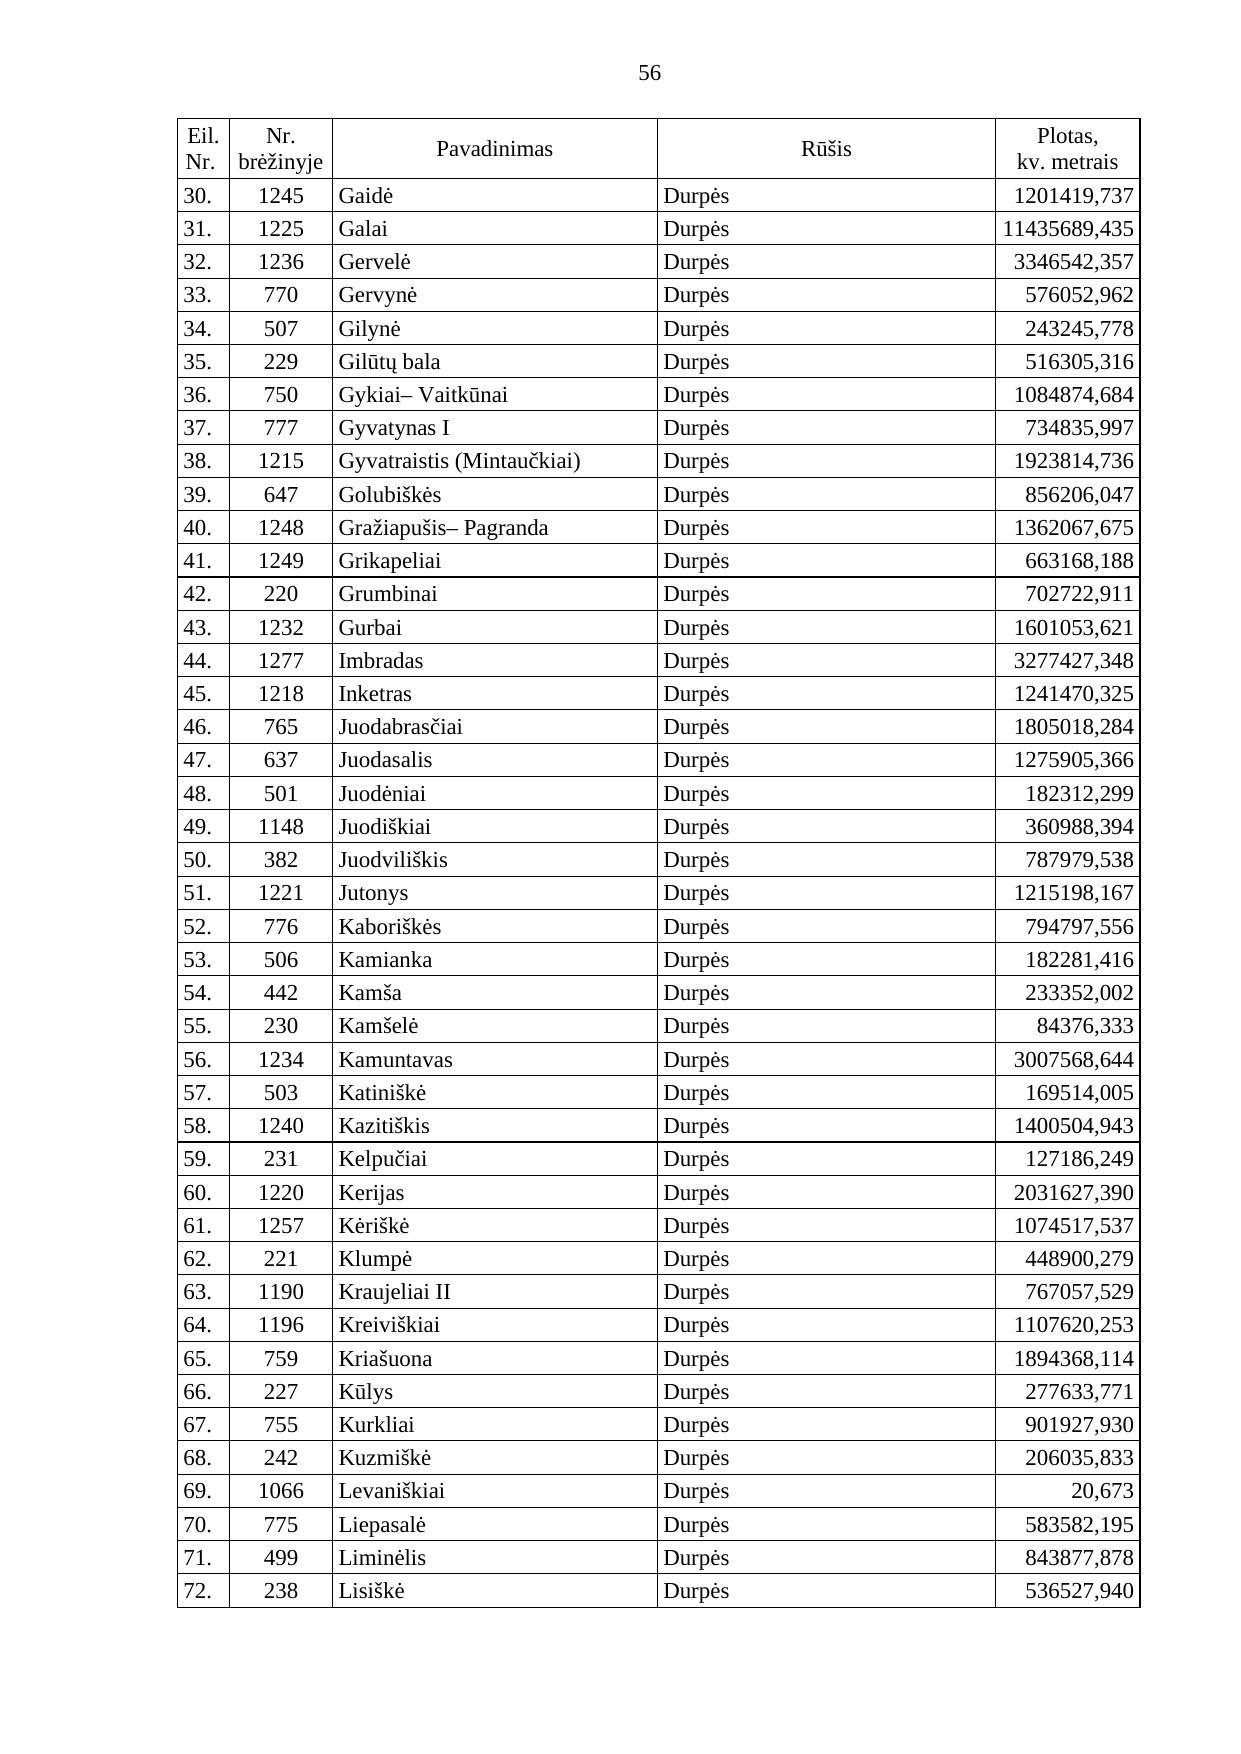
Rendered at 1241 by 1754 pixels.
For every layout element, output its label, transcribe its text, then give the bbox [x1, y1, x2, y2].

table_cell Durpės [658, 1143, 995, 1174]
table_cell 794797,556 [996, 910, 1139, 942]
table_cell 277633,771 [996, 1375, 1139, 1407]
table_cell Durpės [658, 179, 995, 211]
table_cell 1066 [230, 1475, 332, 1507]
table_cell 1074517,537 [996, 1209, 1139, 1241]
table_cell 53. [178, 943, 229, 975]
table_cell 382 [230, 843, 332, 876]
table_cell Gaidė [333, 179, 657, 211]
table_cell Durpės [658, 312, 995, 344]
table_cell 61. [178, 1209, 229, 1241]
table_cell 35. [178, 345, 229, 377]
table_cell 787979,538 [996, 843, 1139, 876]
table_cell 663168,188 [996, 544, 1139, 576]
table_cell 238 [230, 1574, 332, 1607]
table_cell 499 [230, 1541, 332, 1573]
table_cell 1400504,943 [996, 1109, 1139, 1141]
table_cell 507 [230, 312, 332, 344]
table_cell Kūlys [333, 1375, 657, 1407]
table_cell Kamšelė [333, 1010, 657, 1042]
table_cell 51. [178, 877, 229, 909]
table_cell 1148 [230, 810, 332, 842]
table_cell 1218 [230, 677, 332, 709]
table_cell 843877,878 [996, 1541, 1139, 1573]
table_cell Durpės [658, 1043, 995, 1075]
table_cell 1601053,621 [996, 611, 1139, 643]
table_cell 66. [178, 1375, 229, 1407]
table_cell 2031627,390 [996, 1176, 1139, 1208]
table_header Pavadinimas [333, 119, 657, 178]
table_cell 1107620,253 [996, 1309, 1139, 1341]
table_cell Kamša [333, 976, 657, 1008]
table_cell 576052,962 [996, 279, 1139, 311]
table_cell 1221 [230, 877, 332, 909]
table_cell Gražiapušis– Pagranda [333, 511, 657, 543]
table_cell Durpės [658, 1076, 995, 1108]
table_cell Juodasalis [333, 744, 657, 776]
table_cell Durpės [658, 877, 995, 909]
table_cell Durpės [658, 1176, 995, 1208]
table_cell 1362067,675 [996, 511, 1139, 543]
table_cell Durpės [658, 976, 995, 1008]
table_cell 206035,833 [996, 1441, 1139, 1474]
table_cell 750 [230, 378, 332, 410]
table_cell 44. [178, 644, 229, 676]
table_cell Gyvatraistis (Mintaučkiai) [333, 445, 657, 477]
table_cell 647 [230, 478, 332, 510]
table_cell 70. [178, 1508, 229, 1540]
table_cell Durpės [658, 1508, 995, 1540]
table_cell Liepasalė [333, 1508, 657, 1540]
table_cell Kamianka [333, 943, 657, 975]
table_cell Kurkliai [333, 1408, 657, 1440]
table_cell 1084874,684 [996, 378, 1139, 410]
table_cell 1245 [230, 179, 332, 211]
table_cell 59. [178, 1143, 229, 1174]
table_cell 1215198,167 [996, 877, 1139, 909]
table_cell Durpės [658, 1242, 995, 1274]
table_cell Durpės [658, 1574, 995, 1607]
table_cell 755 [230, 1408, 332, 1440]
table_cell 506 [230, 943, 332, 975]
table_cell Klumpė [333, 1242, 657, 1274]
table_cell Durpės [658, 1209, 995, 1241]
table_cell 770 [230, 279, 332, 311]
table_header Nr. brėžinyje [230, 119, 332, 178]
table_cell 221 [230, 1242, 332, 1274]
table_cell Kaboriškės [333, 910, 657, 942]
table_cell Kamuntavas [333, 1043, 657, 1075]
table_cell Durpės [658, 511, 995, 543]
table_cell 65. [178, 1342, 229, 1374]
table_cell 68. [178, 1441, 229, 1474]
table_cell 54. [178, 976, 229, 1008]
table_cell 516305,316 [996, 345, 1139, 377]
table_cell 47. [178, 744, 229, 776]
table_cell 1234 [230, 1043, 332, 1075]
table_cell 1241470,325 [996, 677, 1139, 709]
table_cell 49. [178, 810, 229, 842]
table_cell 1277 [230, 644, 332, 676]
table_cell 856206,047 [996, 478, 1139, 510]
table_cell Gilūtų bala [333, 345, 657, 377]
table_cell 1190 [230, 1275, 332, 1307]
table_cell Kerijas [333, 1176, 657, 1208]
table_cell 1201419,737 [996, 179, 1139, 211]
table_cell Durpės [658, 910, 995, 942]
table_cell Kazitiškis [333, 1109, 657, 1141]
table_cell 71. [178, 1541, 229, 1573]
table_cell Kuzmiškė [333, 1441, 657, 1474]
table_cell 503 [230, 1076, 332, 1108]
table_cell Galai [333, 212, 657, 244]
table_cell 37. [178, 411, 229, 443]
table_cell Kėriškė [333, 1209, 657, 1241]
table_cell Durpės [658, 1342, 995, 1374]
table_cell 637 [230, 744, 332, 776]
table_cell Durpės [658, 1475, 995, 1507]
table_cell Juodiškiai [333, 810, 657, 842]
table_cell 759 [230, 1342, 332, 1374]
table_cell 767057,529 [996, 1275, 1139, 1307]
table_cell 58. [178, 1109, 229, 1141]
table_cell 1248 [230, 511, 332, 543]
table_cell Durpės [658, 1441, 995, 1474]
table_cell 1225 [230, 212, 332, 244]
table_cell 765 [230, 710, 332, 743]
table_cell Katiniškė [333, 1076, 657, 1108]
table_cell 182312,299 [996, 777, 1139, 809]
table_cell Durpės [658, 279, 995, 311]
table_cell Durpės [658, 1375, 995, 1407]
table_cell 220 [230, 578, 332, 610]
table_cell 3007568,644 [996, 1043, 1139, 1075]
table_cell 1805018,284 [996, 710, 1139, 743]
table_cell 231 [230, 1143, 332, 1174]
table_cell 62. [178, 1242, 229, 1274]
table_cell 1196 [230, 1309, 332, 1341]
table_cell 501 [230, 777, 332, 809]
table_cell Durpės [658, 810, 995, 842]
table_cell 67. [178, 1408, 229, 1440]
table_cell 50. [178, 843, 229, 876]
table_cell 43. [178, 611, 229, 643]
table_cell 901927,930 [996, 1408, 1139, 1440]
table_cell Durpės [658, 544, 995, 576]
table_cell 36. [178, 378, 229, 410]
table_cell 242 [230, 1441, 332, 1474]
table_cell Juodėniai [333, 777, 657, 809]
table_header Eil. Nr. [178, 119, 229, 178]
table_cell 442 [230, 976, 332, 1008]
table_cell 536527,940 [996, 1574, 1139, 1607]
table_cell Gervynė [333, 279, 657, 311]
table_cell 182281,416 [996, 943, 1139, 975]
table_cell 60. [178, 1176, 229, 1208]
table_cell Durpės [658, 644, 995, 676]
table_cell 84376,333 [996, 1010, 1139, 1042]
table_cell Kraujeliai II [333, 1275, 657, 1307]
table_cell Liminėlis [333, 1541, 657, 1573]
table_cell 1923814,736 [996, 445, 1139, 477]
table_cell 1236 [230, 245, 332, 277]
table_cell 243245,778 [996, 312, 1139, 344]
table_cell Inketras [333, 677, 657, 709]
table_cell 169514,005 [996, 1076, 1139, 1108]
table_cell 33. [178, 279, 229, 311]
table_cell 230 [230, 1010, 332, 1042]
table_cell 34. [178, 312, 229, 344]
table_cell Durpės [658, 1275, 995, 1307]
table_cell 31. [178, 212, 229, 244]
table_cell Durpės [658, 245, 995, 277]
table_cell Durpės [658, 777, 995, 809]
table_cell 20,673 [996, 1475, 1139, 1507]
table_cell Juodabrasčiai [333, 710, 657, 743]
table_cell 52. [178, 910, 229, 942]
table_cell 3277427,348 [996, 644, 1139, 676]
table_cell 776 [230, 910, 332, 942]
table_cell 127186,249 [996, 1143, 1139, 1174]
table_cell 40. [178, 511, 229, 543]
table_header Rūšis [658, 119, 995, 178]
table_cell 1275905,366 [996, 744, 1139, 776]
table_cell 1257 [230, 1209, 332, 1241]
table_cell 11435689,435 [996, 212, 1139, 244]
table_cell 229 [230, 345, 332, 377]
table_cell 1240 [230, 1109, 332, 1141]
table_cell 1232 [230, 611, 332, 643]
table_cell 233352,002 [996, 976, 1139, 1008]
table_cell Durpės [658, 744, 995, 776]
table_cell Durpės [658, 943, 995, 975]
table_cell Durpės [658, 578, 995, 610]
table_cell 775 [230, 1508, 332, 1540]
table_cell Gykiai– Vaitkūnai [333, 378, 657, 410]
table_cell Grikapeliai [333, 544, 657, 576]
table_cell 702722,911 [996, 578, 1139, 610]
table_cell 69. [178, 1475, 229, 1507]
table_cell 227 [230, 1375, 332, 1407]
table_cell Gilynė [333, 312, 657, 344]
table_cell 42. [178, 578, 229, 610]
table_cell Lisiškė [333, 1574, 657, 1607]
table_cell 57. [178, 1076, 229, 1108]
table_cell Durpės [658, 1541, 995, 1573]
table_cell 448900,279 [996, 1242, 1139, 1274]
table_cell Gyvatynas I [333, 411, 657, 443]
table_cell Imbradas [333, 644, 657, 676]
table_cell 41. [178, 544, 229, 576]
table_cell 46. [178, 710, 229, 743]
table_cell Durpės [658, 710, 995, 743]
table_cell 38. [178, 445, 229, 477]
table_cell Durpės [658, 345, 995, 377]
table_cell Grumbinai [333, 578, 657, 610]
table_cell Kelpučiai [333, 1143, 657, 1174]
table_cell 583582,195 [996, 1508, 1139, 1540]
table_cell 32. [178, 245, 229, 277]
table_cell Kriašuona [333, 1342, 657, 1374]
table_cell 1894368,114 [996, 1342, 1139, 1374]
table_cell 55. [178, 1010, 229, 1042]
table_cell 360988,394 [996, 810, 1139, 842]
table_cell 1215 [230, 445, 332, 477]
table_cell 3346542,357 [996, 245, 1139, 277]
table_cell Juodviliškis [333, 843, 657, 876]
table_cell 64. [178, 1309, 229, 1341]
table_cell Durpės [658, 843, 995, 876]
table_cell Durpės [658, 411, 995, 443]
table_cell Gurbai [333, 611, 657, 643]
table_cell 734835,997 [996, 411, 1139, 443]
table_cell 1220 [230, 1176, 332, 1208]
table_cell Durpės [658, 378, 995, 410]
table_cell Durpės [658, 677, 995, 709]
table_cell Durpės [658, 478, 995, 510]
table_cell Gervelė [333, 245, 657, 277]
table_cell 48. [178, 777, 229, 809]
table_cell 56. [178, 1043, 229, 1075]
table_cell Durpės [658, 1109, 995, 1141]
table_header Plotas, kv. metrais [996, 119, 1139, 178]
table_cell Durpės [658, 611, 995, 643]
table_cell 30. [178, 179, 229, 211]
table_cell 72. [178, 1574, 229, 1607]
table_cell Durpės [658, 1408, 995, 1440]
table_cell 39. [178, 478, 229, 510]
table_cell 777 [230, 411, 332, 443]
table_cell Durpės [658, 1010, 995, 1042]
table_cell 63. [178, 1275, 229, 1307]
table_cell Golubiškės [333, 478, 657, 510]
table_cell 45. [178, 677, 229, 709]
table_cell Durpės [658, 445, 995, 477]
table_cell Levaniškiai [333, 1475, 657, 1507]
table_cell Jutonys [333, 877, 657, 909]
table_cell 1249 [230, 544, 332, 576]
table_cell Durpės [658, 1309, 995, 1341]
table_cell Kreiviškiai [333, 1309, 657, 1341]
table_cell Durpės [658, 212, 995, 244]
